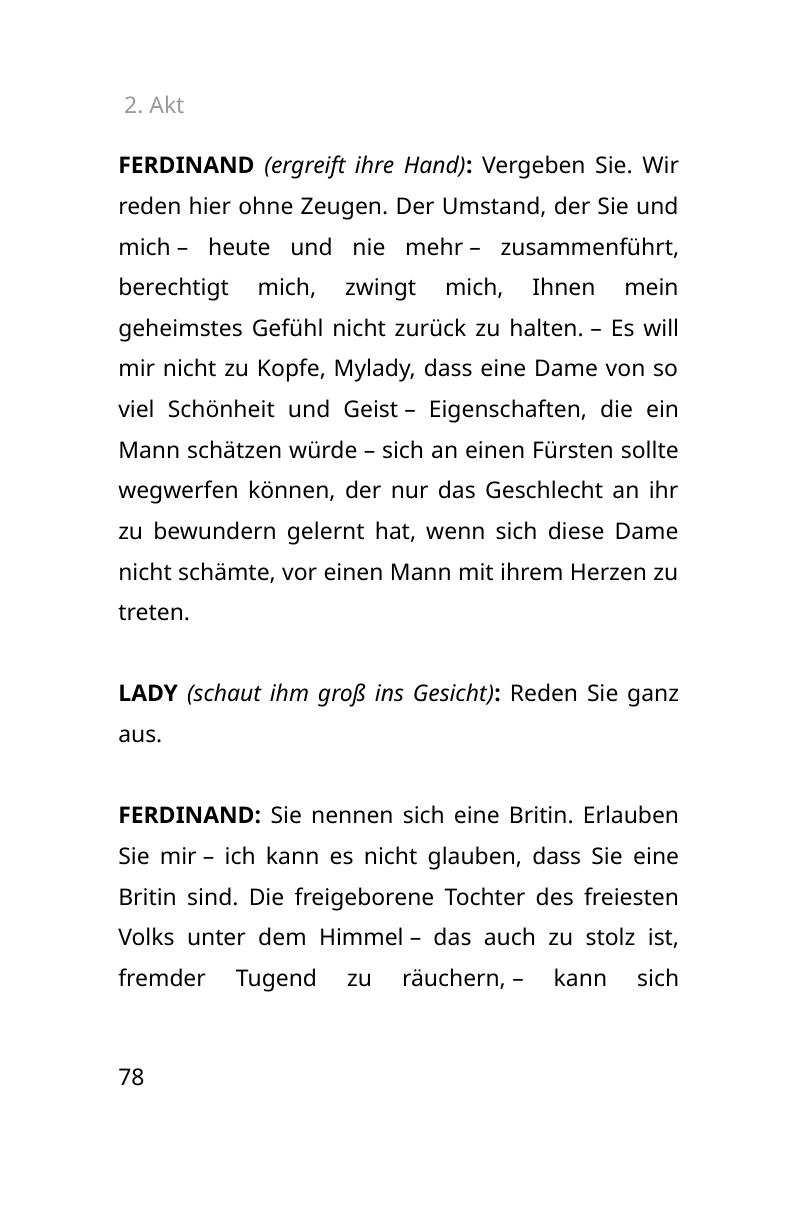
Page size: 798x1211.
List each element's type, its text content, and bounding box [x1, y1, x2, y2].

text FERDINAND: Sie nennen sich eine Britin. Erlauben Sie mir – ich kann es nicht glauben, dass Sie eine Britin sind. Die freigeborene Tochter des freiesten Volks unter dem Himmel – das auch zu stolz ist, fremder Tugend zu räuchern, – kann sich [118, 770, 679, 993]
text FERDINAND (ergreift ihre Hand): Vergeben Sie. Wir reden hier ohne Zeugen. Der Umstand, der Sie und mich – heute und nie mehr – zusammenführt, berechtigt mich, zwingt mich, Ihnen mein geheimstes Gefühl nicht zurück zu halten. – Es will mir nicht zu Kopfe, Mylady, dass eine Dame von so viel Schönheit und Geist – Eigenschaften, die ein Mann schätzen würde – sich an einen Fürsten sollte wegwerfen können, der nur das Geschlecht an ihr zu bewundern gelernt hat, wenn sich diese Dame nicht schämte, vor einen Mann mit ihrem Herzen zu treten. [118, 149, 679, 627]
text LADY (schaut ihm groß ins Gesicht): Reden Sie ganz aus. [118, 648, 679, 749]
